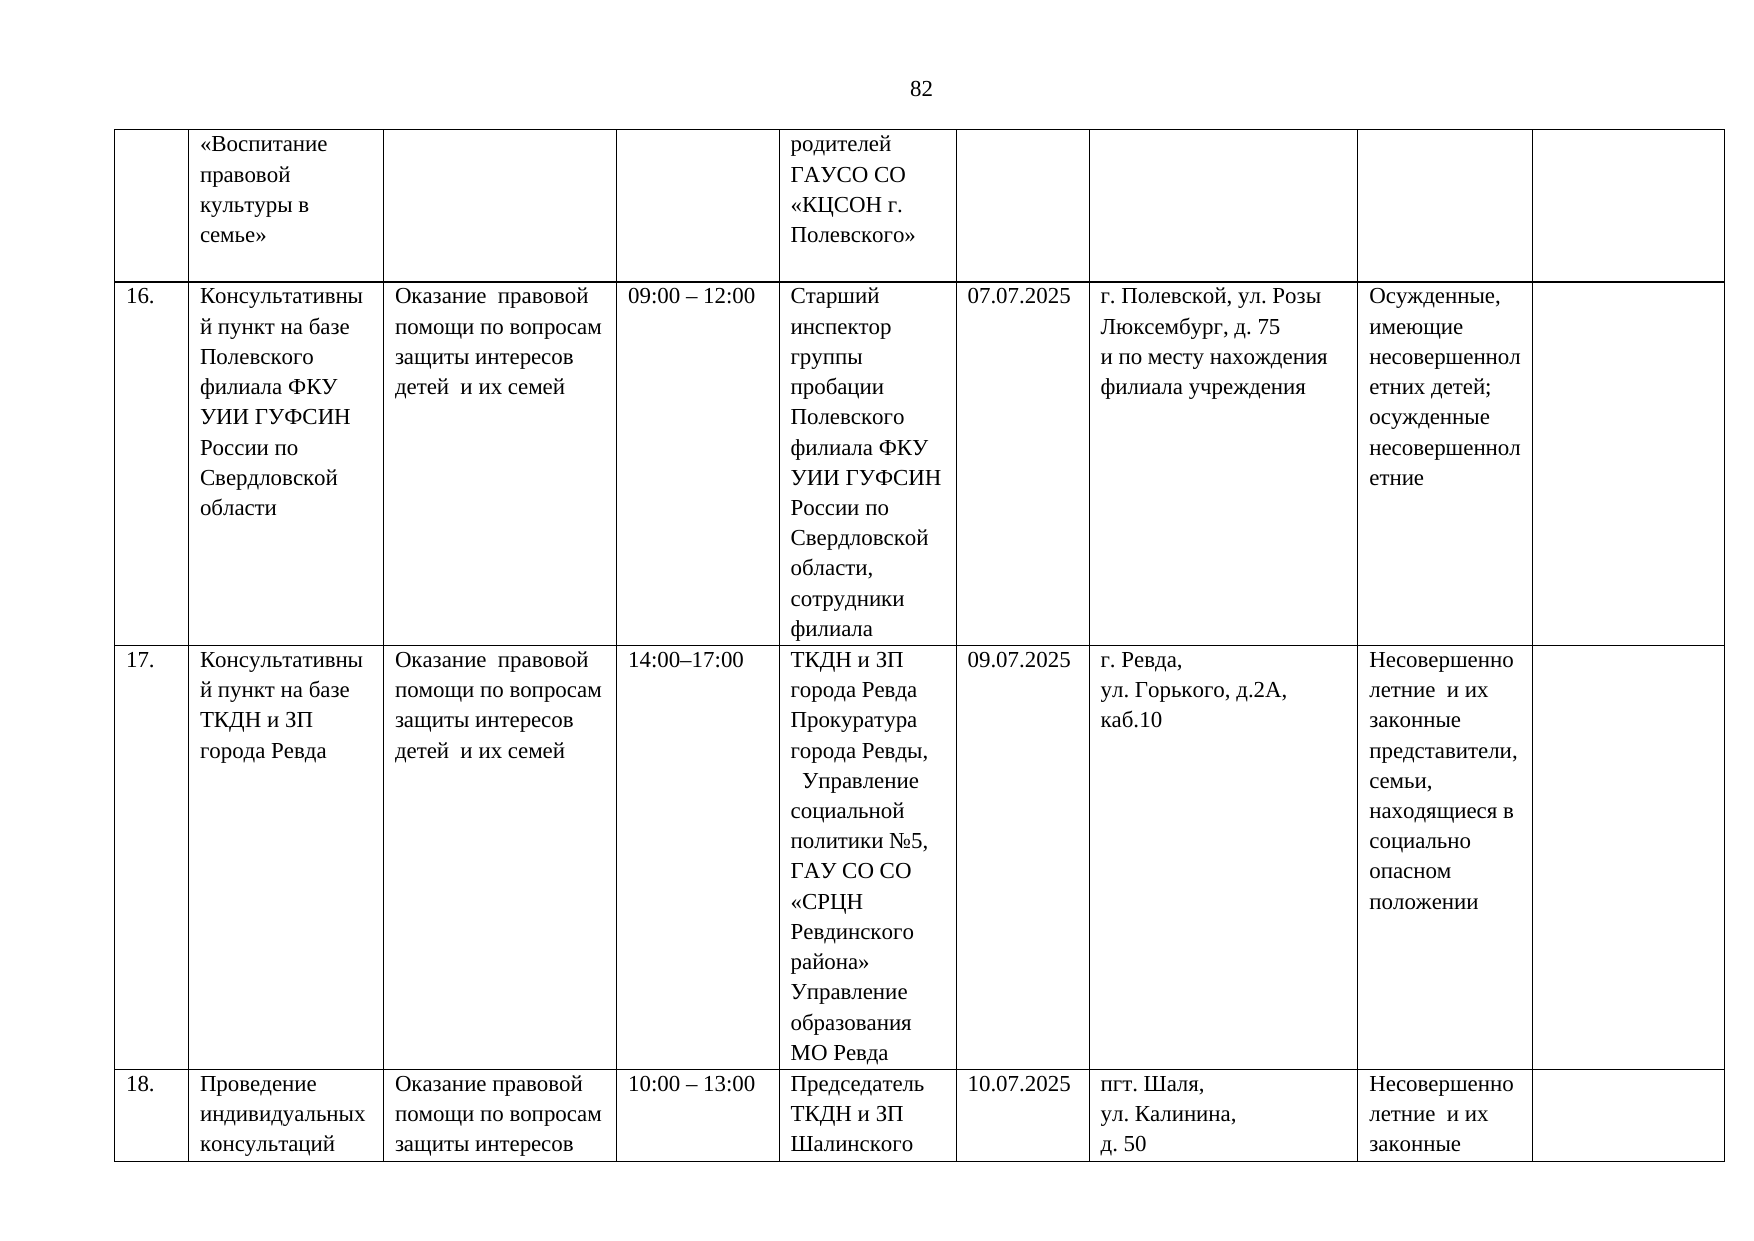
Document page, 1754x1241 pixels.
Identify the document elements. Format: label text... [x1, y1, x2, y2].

table_cell г. Полевской, ул. Розы Люксембург, д. 75 и по месту нахождения филиала учреждения [1090, 283, 1357, 645]
table_cell [1533, 646, 1724, 1069]
table_cell родителей ГАУСО СО «КЦСОН г. Полевского» [780, 130, 956, 281]
table_cell 18. [115, 1070, 188, 1161]
table_cell [957, 130, 1089, 281]
table_cell Оказание правовой помощи по вопросам защиты интересов детей и их семей [384, 283, 616, 645]
table_cell 10:00 – 13:00 [617, 1070, 779, 1161]
table_cell [1533, 1070, 1724, 1161]
table_cell [1090, 130, 1357, 281]
table_cell [115, 130, 188, 281]
table_cell 16. [115, 283, 188, 645]
table_cell Председатель ТКДН и ЗП Шалинского [780, 1070, 956, 1161]
table_cell [617, 130, 779, 281]
table_cell Консультативный пункт на базе Полевского филиала ФКУ УИИ ГУФСИН России по Свердловской области [189, 283, 383, 645]
table_cell [1533, 283, 1724, 645]
table_cell Консультативный пункт на базе ТКДН и ЗП города Ревда [189, 646, 383, 1069]
table_cell Оказание правовой помощи по вопросам защиты интересов детей и их семей [384, 646, 616, 1069]
table_cell Оказание правовой помощи по вопросам защиты интересов [384, 1070, 616, 1161]
table_cell г. Ревда, ул. Горького, д.2А, каб.10 [1090, 646, 1357, 1069]
table_cell пгт. Шаля, ул. Калинина, д. 50 [1090, 1070, 1357, 1161]
table_cell 17. [115, 646, 188, 1069]
table_cell [1358, 130, 1532, 281]
table_cell ТКДН и ЗП города Ревда Прокуратура города Ревды, Управление социальной политики №5, ГАУ СО СО «СРЦН Ревдинского района» Управление образования МО Ревда [780, 646, 956, 1069]
table_cell Осужденные, имеющие несовершеннолетних детей; осужденные несовершеннолетние [1358, 283, 1532, 645]
table_cell 07.07.2025 [957, 283, 1089, 645]
table_cell 14:00–17:00 [617, 646, 779, 1069]
table_cell [1533, 130, 1724, 281]
table_cell Несовершеннолетние и их законные представители, семьи, находящиеся в социально опасном положении [1358, 646, 1532, 1069]
table_cell [384, 130, 616, 281]
table_cell Несовершеннолетние и их законные [1358, 1070, 1532, 1161]
table_cell Старший инспектор группы пробации Полевского филиала ФКУ УИИ ГУФСИН России по Свердловской области, сотрудники филиала [780, 283, 956, 645]
table_cell 10.07.2025 [957, 1070, 1089, 1161]
table_cell «Воспитание правовой культуры в семье» [189, 130, 383, 281]
table_cell 09:00 – 12:00 [617, 283, 779, 645]
table_cell Проведение индивидуальных консультаций [189, 1070, 383, 1161]
table_cell 09.07.2025 [957, 646, 1089, 1069]
